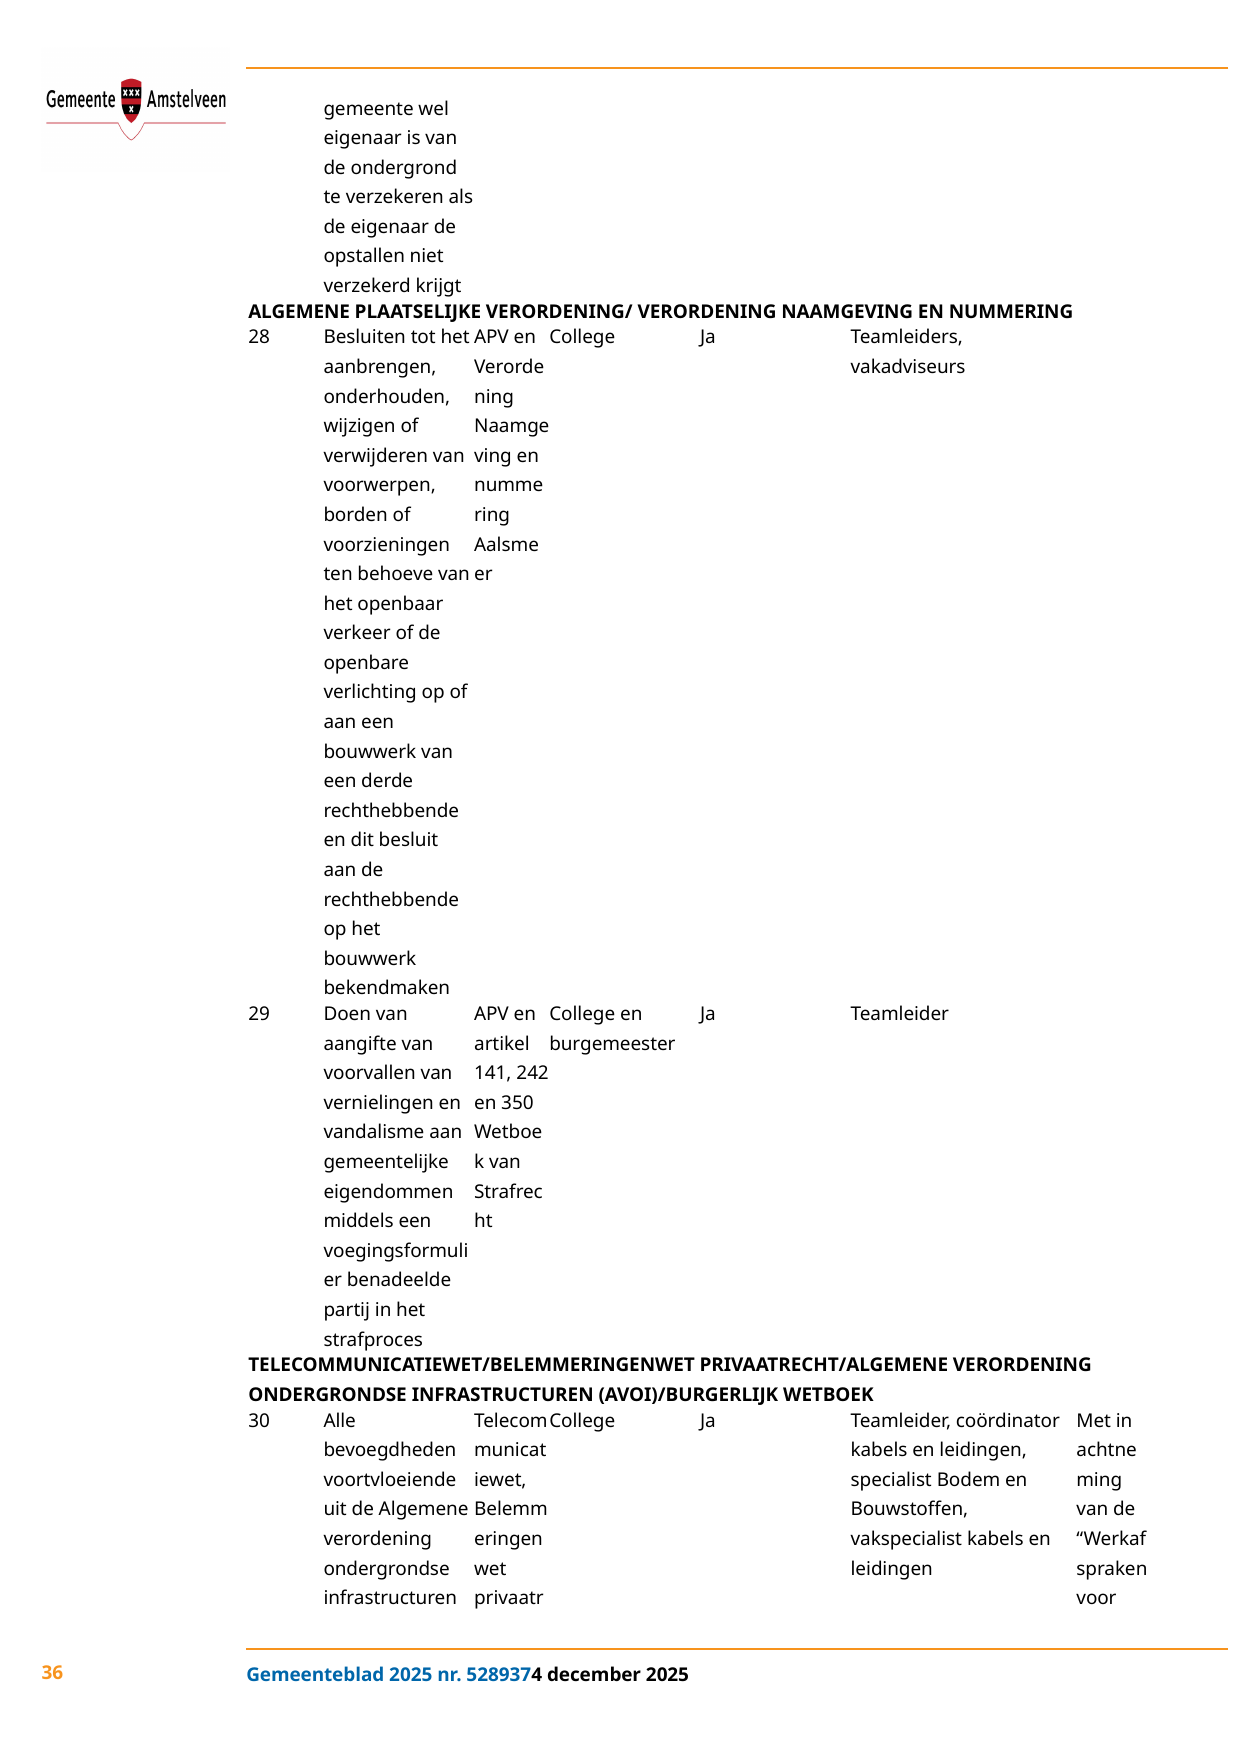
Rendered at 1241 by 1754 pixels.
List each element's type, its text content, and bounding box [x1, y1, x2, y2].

table_cell Besluiten tot het aanbrengen, onderhouden, wijzigen of verwijderen van voorwerpen, borden of voorzieningen ten behoeve van het openbaar verkeer of de openbare verlichting op of aan een bouwwerk van een derde rechthebbende en dit besluit aan de rechthebbende op het bouwwerk bekendmaken [323, 324, 474, 1000]
table_cell Ja [700, 1407, 850, 1610]
table_cell Alle bevoegdheden voortvloeiende uit de Algemene verordening ondergrondse infrastructuren [323, 1407, 474, 1610]
table_cell [700, 95, 850, 298]
table_cell College [549, 1407, 700, 1610]
table_cell Teamleider [850, 1000, 1076, 1351]
table_cell [248, 95, 323, 298]
table_cell gemeente wel eigenaar is van de ondergrond te verzekeren als de eigenaar de opstallen niet verzekerd krijgt [323, 95, 474, 298]
table_cell ALGEMENE PLAATSELIJKE VERORDENING/ VERORDENING NAAMGEVING EN NUMMERING [248, 298, 1152, 324]
table_cell 28 [248, 324, 323, 1000]
table_cell Ja [700, 324, 850, 1000]
table_cell Telecommunicatiewet, Belemmeringenwet privaatr [474, 1407, 549, 1610]
table_cell APV en artikel 141, 242 en 350 Wetboek van Strafrecht [474, 1000, 549, 1351]
table_cell APV en Verordening Naamgeving en nummering Aalsmeer [474, 324, 549, 1000]
table_cell Met in achtneming van de “Werkafspraken voor [1076, 1407, 1152, 1610]
table_cell [1076, 324, 1152, 1000]
table_cell [549, 95, 700, 298]
table_cell Doen van aangifte van voorvallen van vernielingen en vandalisme aan gemeentelijke eigendommen middels een voegingsformulier benadeelde partij in het strafproces [323, 1000, 474, 1351]
table_cell Ja [700, 1000, 850, 1351]
table_cell 30 [248, 1407, 323, 1610]
table_cell College en burgemeester [549, 1000, 700, 1351]
table_cell TELECOMMUNICATIEWET/BELEMMERINGENWET PRIVAATRECHT/ALGEMENE VERORDENING ONDERGRONDSE INFRASTRUCTUREN (AVOI)/BURGERLIJK WETBOEK [248, 1351, 1152, 1407]
table_cell [1076, 95, 1152, 298]
table_cell College [549, 324, 700, 1000]
picture [41, 47, 231, 172]
table_cell Teamleider, coördinator kabels en leidingen, specialist Bodem en Bouwstoffen, vakspecialist kabels en leidingen [850, 1407, 1076, 1610]
table_cell 29 [248, 1000, 323, 1351]
table_cell [474, 95, 549, 298]
table_cell [850, 95, 1076, 298]
table_cell [1076, 1000, 1152, 1351]
table_cell Teamleiders, vakadviseurs [850, 324, 1076, 1000]
